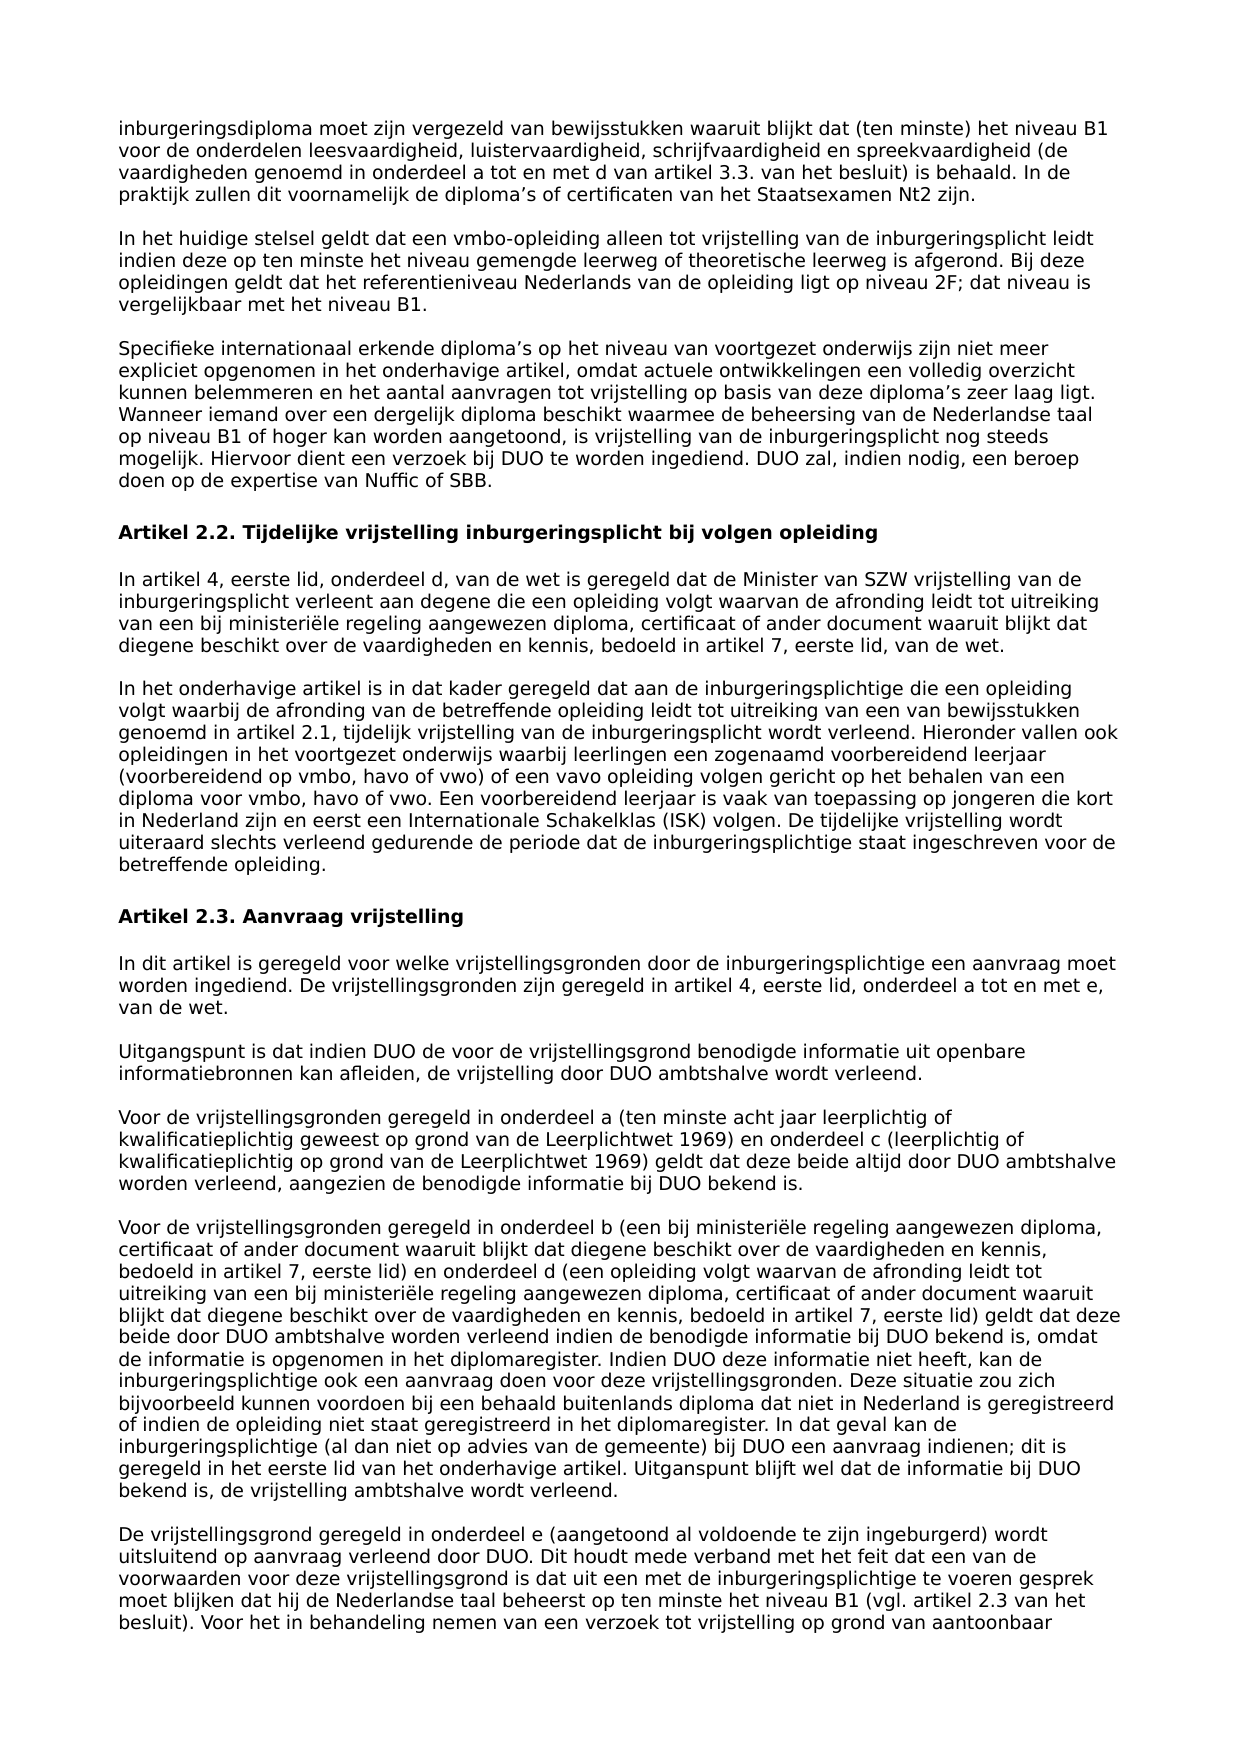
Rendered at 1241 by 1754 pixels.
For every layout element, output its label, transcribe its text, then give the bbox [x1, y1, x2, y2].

text Voor de vrijstellingsgronden geregeld in onderdeel a (ten minste acht jaar leerplichtig of kwalificatieplichtig geweest op grond van de Leerplichtwet 1969) en onderdeel c (leerplichtig of kwalificatieplichtig op grond van de Leerplichtwet 1969) geldt dat deze beide altijd door DUO ambtshalve worden verleend, aangezien de benodigde informatie bij DUO bekend is. [118, 1107, 1122, 1195]
text In dit artikel is geregeld voor welke vrijstellingsgronden door de inburgeringsplichtige een aanvraag moet worden ingediend. De vrijstellingsgronden zijn geregeld in artikel 4, eerste lid, onderdeel a tot en met e, van de wet. [118, 953, 1122, 1019]
text Voor de vrijstellingsgronden geregeld in onderdeel b (een bij ministeriële regeling aangewezen diploma, certificaat of ander document waaruit blijkt dat diegene beschikt over de vaardigheden en kennis, bedoeld in artikel 7, eerste lid) en onderdeel d (een opleiding volgt waarvan de afronding leidt tot uitreiking van een bij ministeriële regeling aangewezen diploma, certificaat of ander document waaruit blijkt dat diegene beschikt over de vaardigheden en kennis, bedoeld in artikel 7, eerste lid) geldt dat deze beide door DUO ambtshalve worden verleend indien de benodigde informatie bij DUO bekend is, omdat de informatie is opgenomen in het diplomaregister. Indien DUO deze informatie niet heeft, kan de inburgeringsplichtige ook een aanvraag doen voor deze vrijstellingsgronden. Deze situatie zou zich bijvoorbeeld kunnen voordoen bij een behaald buitenlands diploma dat niet in Nederland is geregistreerd of indien de opleiding niet staat geregistreerd in het diplomaregister. In dat geval kan de inburgeringsplichtige (al dan niet op advies van de gemeente) bij DUO een aanvraag indienen; dit is geregeld in het eerste lid van het onderhavige artikel. Uitganspunt blijft wel dat de informatie bij DUO bekend is, de vrijstelling ambtshalve wordt verleend. [118, 1217, 1122, 1502]
text inburgeringsdiploma moet zijn vergezeld van bewijsstukken waaruit blijkt dat (ten minste) het niveau B1 voor de onderdelen leesvaardigheid, luistervaardigheid, schrijfvaardigheid en spreekvaardigheid (de vaardigheden genoemd in onderdeel a tot en met d van artikel 3.3. van het besluit) is behaald. In de praktijk zullen dit voornamelijk de diploma’s of certificaten van het Staatsexamen Nt2 zijn. [118, 118, 1122, 206]
text De vrijstellingsgrond geregeld in onderdeel e (aangetoond al voldoende te zijn ingeburgerd) wordt uitsluitend op aanvraag verleend door DUO. Dit houdt mede verband met het feit dat een van de voorwaarden voor deze vrijstellingsgrond is dat uit een met de inburgeringsplichtige te voeren gesprek moet blijken dat hij de Nederlandse taal beheerst op ten minste het niveau B1 (vgl. artikel 2.3 van het besluit). Voor het in behandeling nemen van een verzoek tot vrijstelling op grond van aantoonbaar [118, 1524, 1122, 1634]
text Specifieke internationaal erkende diploma’s op het niveau van voortgezet onderwijs zijn niet meer expliciet opgenomen in het onderhavige artikel, omdat actuele ontwikkelingen een volledig overzicht kunnen belemmeren en het aantal aanvragen tot vrijstelling op basis van deze diploma’s zeer laag ligt. Wanneer iemand over een dergelijk diploma beschikt waarmee de beheersing van de Nederlandse taal op niveau B1 of hoger kan worden aangetoond, is vrijstelling van de inburgeringsplicht nog steeds mogelijk. Hiervoor dient een verzoek bij DUO te worden ingediend. DUO zal, indien nodig, een beroep doen op de expertise van Nuffic of SBB. [118, 338, 1122, 492]
subtitle Artikel 2.2. Tijdelijke vrijstelling inburgeringsplicht bij volgen opleiding [118, 522, 1122, 543]
text In het huidige stelsel geldt dat een vmbo-opleiding alleen tot vrijstelling van de inburgeringsplicht leidt indien deze op ten minste het niveau gemengde leerweg of theoretische leerweg is afgerond. Bij deze opleidingen geldt dat het referentieniveau Nederlands van de opleiding ligt op niveau 2F; dat niveau is vergelijkbaar met het niveau B1. [118, 228, 1122, 316]
text In het onderhavige artikel is in dat kader geregeld dat aan de inburgeringsplichtige die een opleiding volgt waarbij de afronding van de betreffende opleiding leidt tot uitreiking van een van bewijsstukken genoemd in artikel 2.1, tijdelijk vrijstelling van de inburgeringsplicht wordt verleend. Hieronder vallen ook opleidingen in het voortgezet onderwijs waarbij leerlingen een zogenaamd voorbereidend leerjaar (voorbereidend op vmbo, havo of vwo) of een vavo opleiding volgen gericht op het behalen van een diploma voor vmbo, havo of vwo. Een voorbereidend leerjaar is vaak van toepassing op jongeren die kort in Nederland zijn en eerst een Internationale Schakelklas (ISK) volgen. De tijdelijke vrijstelling wordt uiteraard slechts verleend gedurende de periode dat de inburgeringsplichtige staat ingeschreven voor de betreffende opleiding. [118, 678, 1122, 876]
text In artikel 4, eerste lid, onderdeel d, van de wet is geregeld dat de Minister van SZW vrijstelling van de inburgeringsplicht verleent aan degene die een opleiding volgt waarvan de afronding leidt tot uitreiking van een bij ministeriële regeling aangewezen diploma, certificaat of ander document waaruit blijkt dat diegene beschikt over de vaardigheden en kennis, bedoeld in artikel 7, eerste lid, van de wet. [118, 568, 1122, 656]
subtitle Artikel 2.3. Aanvraag vrijstelling [118, 906, 1122, 928]
text Uitgangspunt is dat indien DUO de voor de vrijstellingsgrond benodigde informatie uit openbare informatiebronnen kan afleiden, de vrijstelling door DUO ambtshalve wordt verleend. [118, 1041, 1122, 1085]
